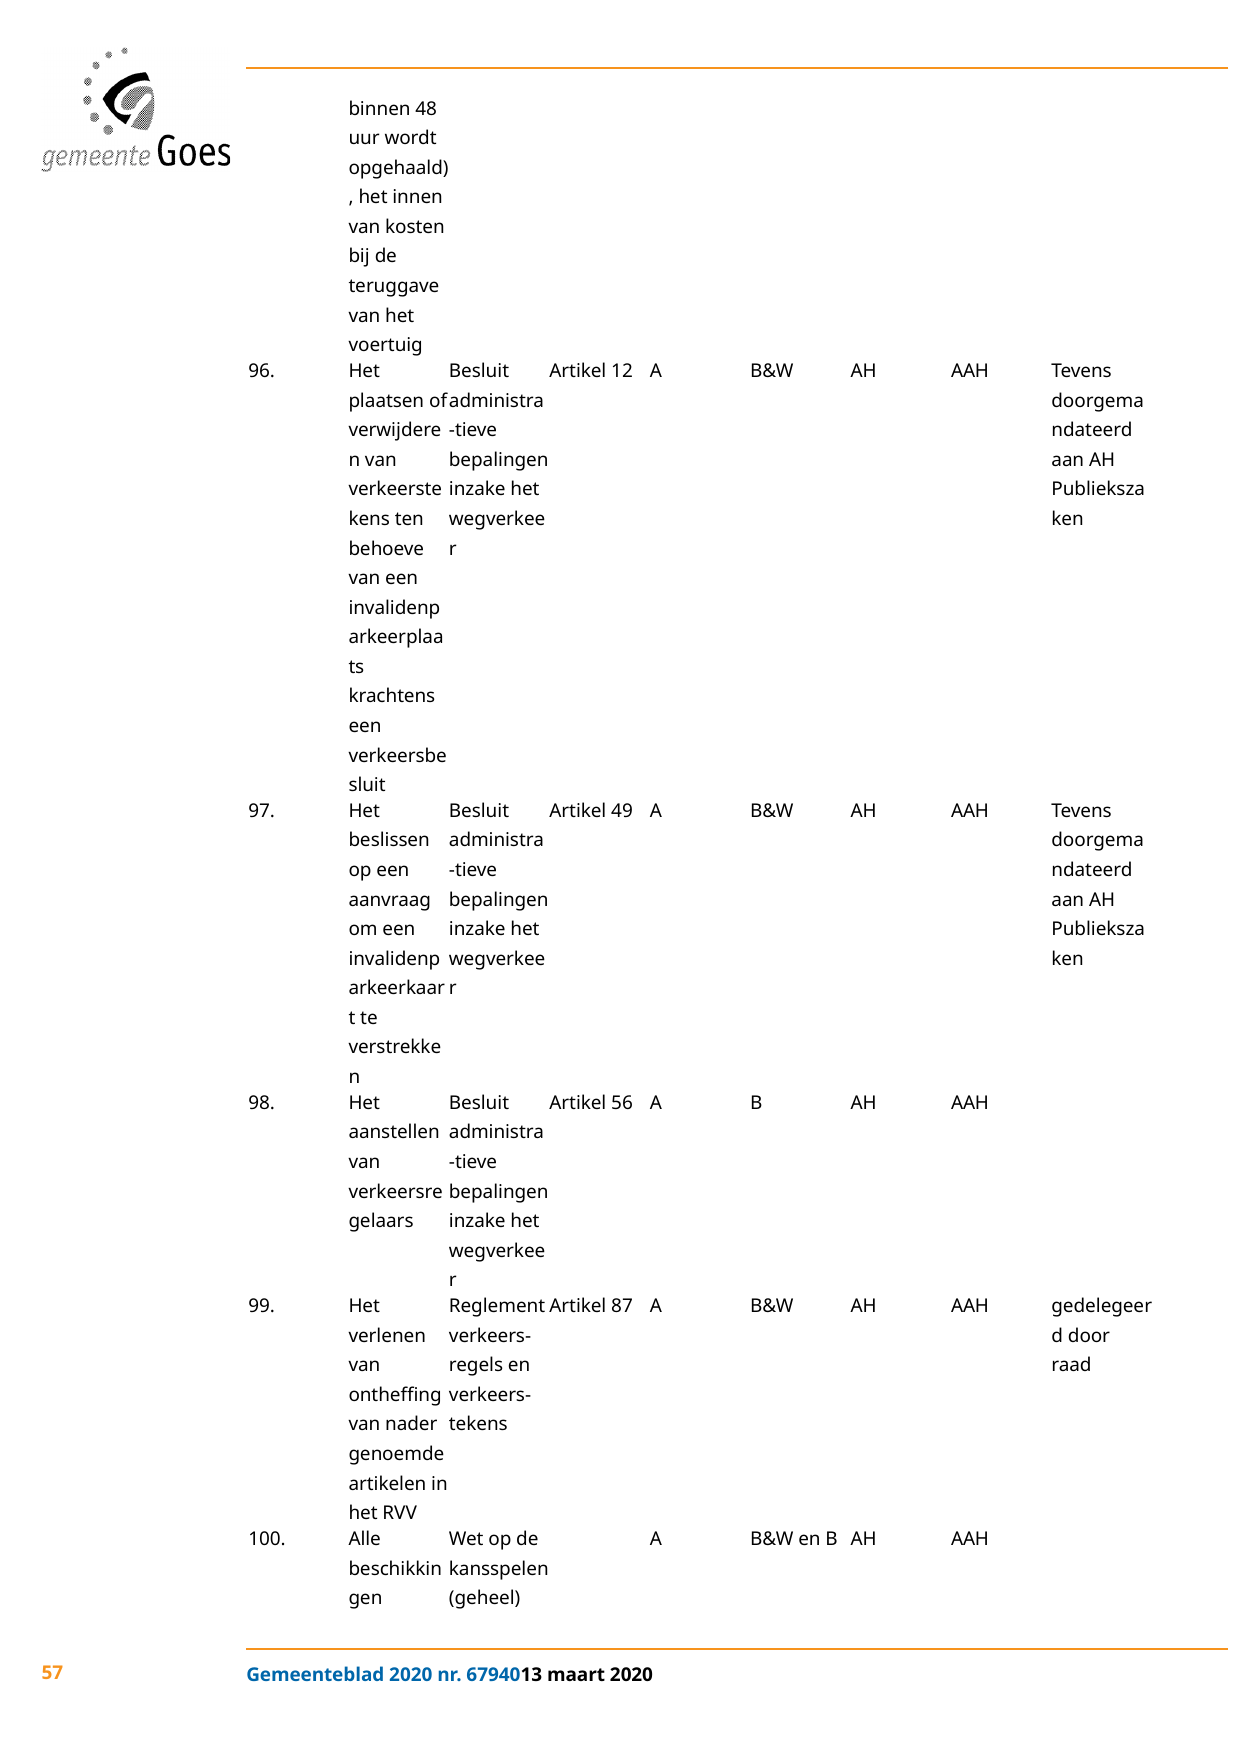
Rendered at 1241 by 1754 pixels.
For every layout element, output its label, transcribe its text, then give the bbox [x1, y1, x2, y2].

table_cell AAH [951, 797, 1051, 1089]
table_cell AH [850, 797, 951, 1089]
table_cell 100. [248, 1525, 348, 1610]
table_cell A [650, 1089, 750, 1292]
table_cell [248, 95, 348, 357]
table_cell B&W [750, 1292, 850, 1525]
table_cell Reglement verkeers-regels en verkeers-tekens [449, 1292, 549, 1525]
table_cell Besluit administra-tieve bepalingen inzake het wegverkeer [449, 797, 549, 1089]
table_cell Het verlenen van ontheffing van nader genoemde artikelen in het RVV [348, 1292, 449, 1525]
table_cell [549, 1525, 649, 1610]
table_cell [1051, 1525, 1152, 1610]
table_cell A [650, 1292, 750, 1525]
table_cell AH [850, 1292, 951, 1525]
table_cell B&W [750, 797, 850, 1089]
table_cell AAH [951, 1089, 1051, 1292]
table_cell 98. [248, 1089, 348, 1292]
table_cell Artikel 56 [549, 1089, 649, 1292]
table_cell [549, 95, 649, 357]
table_cell 96. [248, 357, 348, 797]
table_cell Artikel 49 [549, 797, 649, 1089]
table_cell AH [850, 1525, 951, 1610]
table_cell Het plaatsen of verwijderen van verkeerstekens ten behoeve van een invalidenparkeerplaats krachtens een verkeersbesluit [348, 357, 449, 797]
table_cell [750, 95, 850, 357]
table_cell AAH [951, 1525, 1051, 1610]
table_cell B&W en B [750, 1525, 850, 1610]
table_cell Het beslissen op een aanvraag om een invalidenparkeerkaart te verstrekken [348, 797, 449, 1089]
table_cell [951, 95, 1051, 357]
table_cell Besluit administra-tieve bepalingen inzake het wegverkeer [449, 357, 549, 797]
table_cell Tevens doorgemandateerd aan AH Publiekszaken [1051, 797, 1152, 1089]
table_cell [1051, 1089, 1152, 1292]
table_cell [449, 95, 549, 357]
table_cell A [650, 1525, 750, 1610]
table_cell gedelegeerd door raad [1051, 1292, 1152, 1525]
table_cell B&W [750, 357, 850, 797]
picture [41, 47, 231, 172]
table_cell [850, 95, 951, 357]
table_cell Artikel 12 [549, 357, 649, 797]
table_cell 99. [248, 1292, 348, 1525]
table_cell Alle beschikkingen [348, 1525, 449, 1610]
table_cell 97. [248, 797, 348, 1089]
table_cell B [750, 1089, 850, 1292]
table_cell AAH [951, 357, 1051, 797]
table_cell A [650, 357, 750, 797]
table_cell Tevens doorgemandateerd aan AH Publiekszaken [1051, 357, 1152, 797]
table_cell [650, 95, 750, 357]
table_cell [1051, 95, 1152, 357]
table_cell Artikel 87 [549, 1292, 649, 1525]
table_cell Het aanstellen van verkeersregelaars [348, 1089, 449, 1292]
table_cell binnen 48 uur wordt opgehaald), het innen van kosten bij de teruggave van het voertuig [348, 95, 449, 357]
table_cell Besluit administra-tieve bepalingen inzake het wegverkeer [449, 1089, 549, 1292]
table_cell AAH [951, 1292, 1051, 1525]
table_cell Wet op de kansspelen (geheel) [449, 1525, 549, 1610]
table_cell AH [850, 357, 951, 797]
table_cell AH [850, 1089, 951, 1292]
table_cell A [650, 797, 750, 1089]
